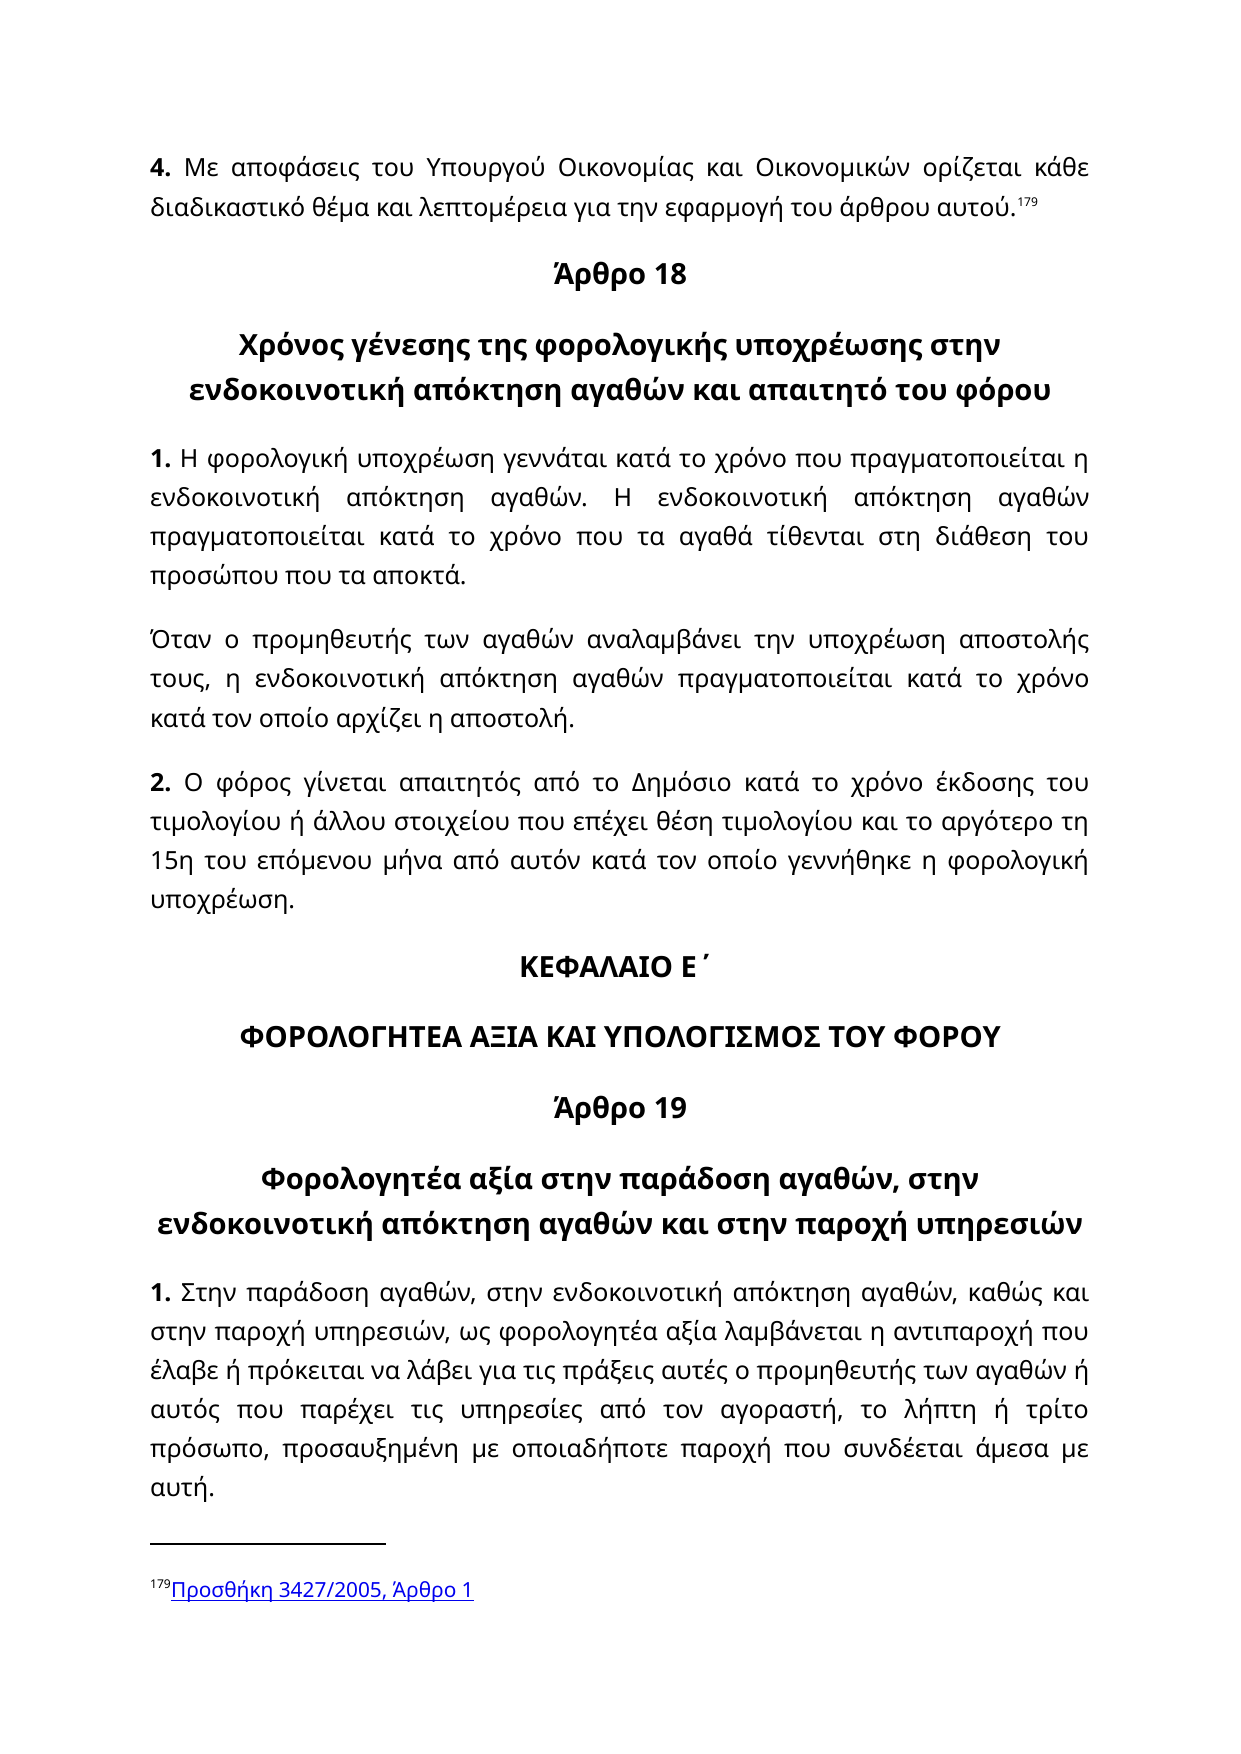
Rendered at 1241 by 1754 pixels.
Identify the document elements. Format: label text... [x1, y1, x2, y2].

text 1. Στην παράδοση αγαθών, στην ενδοκοινοτική απόκτηση αγαθών, καθώς και στην παροχή υπηρεσιών, ως φορολογητέα αξία λαμβάνεται η αντιπαροχή που έλαβε ή πρόκειται να λάβει για τις πράξεις αυτές ο προμηθευτής των αγαθών ή αυτός που παρέχει τις υπηρεσίες από τον αγοραστή, το λήπτη ή τρίτο πρόσωπο, προσαυξημένη με οποιαδήποτε παροχή που συνδέεται άμεσα με αυτή. [150, 1274, 1090, 1504]
text 1. Η φορολογική υποχρέωση γεννάται κατά το χρόνο που πραγματοποιείται η ενδοκοινοτική απόκτηση αγαθών. Η ενδοκοινοτική απόκτηση αγαθών πραγματοποιείται κατά το χρόνο που τα αγαθά τίθενται στη διάθεση του προσώπου που τα αποκτά. [150, 440, 1090, 592]
text 2. Ο φόρος γίνεται απαιτητός από το Δημόσιο κατά το χρόνο έκδοσης του τιμολογίου ή άλλου στοιχείου που επέχει θέση τιμολογίου και το αργότερο τη 15η του επόμενου μήνα από αυτόν κατά τον οποίο γεννήθηκε η φορολογική υποχρέωση. [150, 764, 1090, 916]
subtitle ΦΟΡΟΛΟΓΗΤΕΑ ΑΞΙΑ ΚΑΙ ΥΠΟΛΟΓΙΣΜΟΣ ΤΟΥ ΦΟΡΟΥ [150, 1017, 1090, 1056]
subtitle Άρθρο 19 [150, 1087, 1090, 1127]
subtitle Φορολογητέα αξία στην παράδοση αγαθών, στην ενδοκοινοτική απόκτηση αγαθών και στην παροχή υπηρεσιών [150, 1158, 1090, 1243]
text 4. Με αποφάσεις του Υπουργού Οικονομίας και Οικονομικών ορίζεται κάθε διαδικαστικό θέμα και λεπτομέρεια για την εφαρμογή του άρθρου αυτού. [150, 150, 1090, 223]
text Προσθήκη 3427/2005, Άρθρο 1 [150, 1576, 1090, 1604]
subtitle Άρθρο 18 [150, 253, 1090, 293]
subtitle Χρόνος γένεσης της φορολογικής υποχρέωσης στην ενδοκοινοτική απόκτηση αγαθών και απαιτητό του φόρου [150, 324, 1090, 409]
subtitle ΚΕΦΑΛΑΙΟ Ε΄ [150, 946, 1090, 986]
text Όταν ο προμηθευτής των αγαθών αναλαμβάνει την υποχρέωση αποστολής τους, η ενδοκοινοτική απόκτηση αγαθών πραγματοποιείται κατά το χρόνο κατά τον οποίο αρχίζει η αποστολή. [150, 622, 1090, 734]
